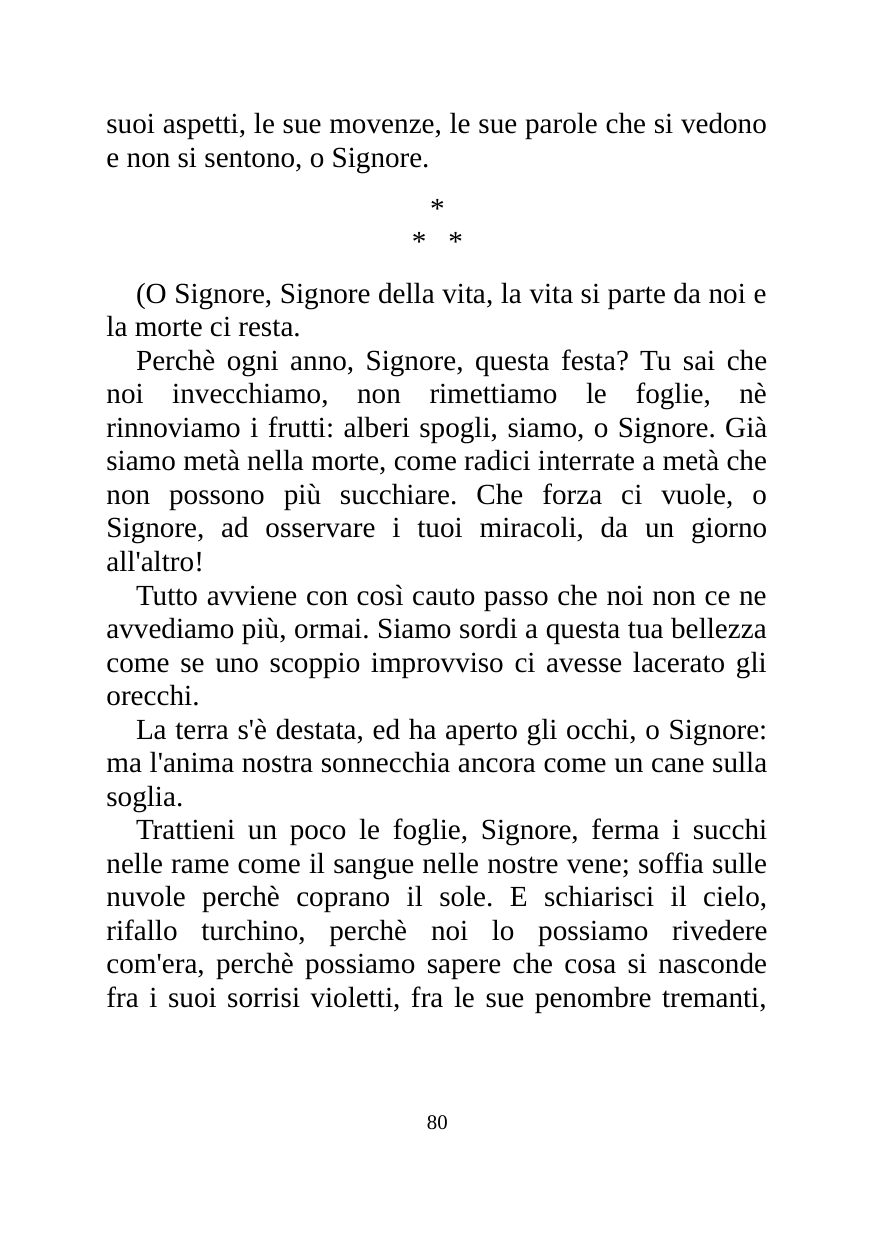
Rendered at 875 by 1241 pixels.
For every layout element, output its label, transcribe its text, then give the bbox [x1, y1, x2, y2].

text (O Signore, Signore della vita, la vita si parte da noi e la morte ci resta. [106, 276, 768, 343]
text Perchè ogni anno, Signore, questa festa? Tu sai che noi invecchiamo, non rimettiamo le foglie, nè rinnoviamo i frutti: alberi spogli, siamo, o Signore. Già siamo metà nella morte, come radici interrate a metà che non possono più succhiare. Che forza ci vuole, o Signore, ad osservare i tuoi miracoli, da un giorno all'altro! [106, 343, 768, 578]
text La terra s'è destata, ed ha aperto gli occhi, o Signore: ma l'anima nostra sonnecchia ancora come un cane sulla soglia. [106, 712, 768, 812]
text suoi aspetti, le sue movenze, le sue parole che si vedono e non si sentono, o Signore. [106, 106, 768, 173]
text * * * [106, 191, 768, 258]
text Tutto avviene con così cauto passo che noi non ce ne avvediamo più, ormai. Siamo sordi a questa tua bellezza come se uno scoppio improvviso ci avesse lacerato gli orecchi. [106, 578, 768, 712]
text Trattieni un poco le foglie, Signore, ferma i succhi nelle rame come il sangue nelle nostre vene; soffia sulle nuvole perchè coprano il sole. E schiarisci il cielo, rifallo turchino, perchè noi lo possiamo rivedere com'era, perchè possiamo sapere che cosa si nasconde fra i suoi sorrisi violetti, fra le sue penombre tremanti, [106, 812, 768, 1014]
